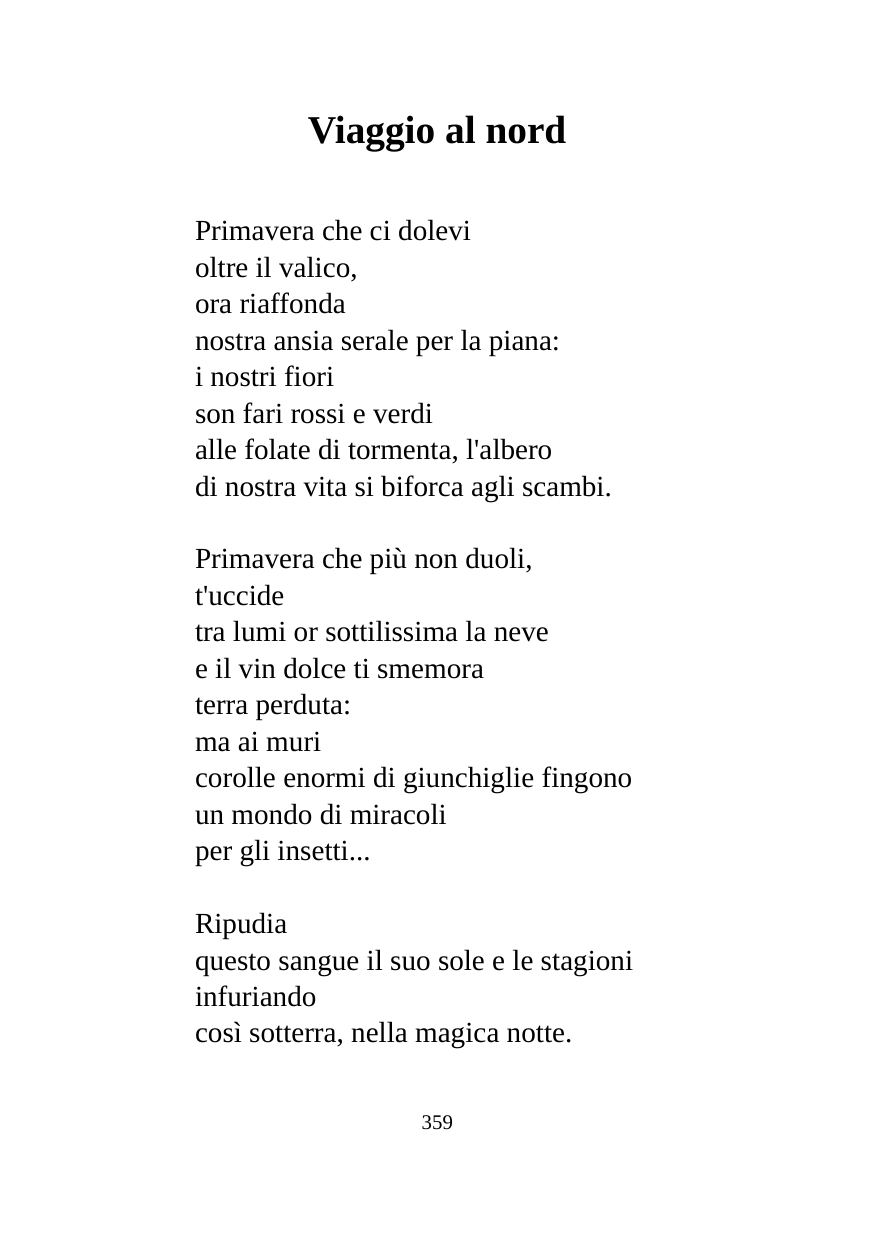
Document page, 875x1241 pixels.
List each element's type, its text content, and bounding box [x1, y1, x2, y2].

text t'uccide [195, 578, 768, 612]
subtitle Viaggio al nord [106, 106, 768, 152]
text son fari rossi e verdi [195, 396, 768, 429]
text questo sangue il suo sole e le stagioni [195, 943, 768, 976]
text oltre il valico, [195, 250, 768, 283]
text nostra ansia serale per la piana: [195, 323, 768, 356]
text così sotterra, nella magica notte. [195, 1016, 768, 1049]
text infuriando [195, 979, 768, 1013]
text per gli insetti... [195, 833, 768, 867]
text di nostra vita si biforca agli scambi. [195, 469, 768, 502]
text terra perduta: [195, 687, 768, 721]
text corolle enormi di giunchiglie fingono [195, 760, 768, 794]
text un mondo di miracoli [195, 797, 768, 830]
text alle folate di tormenta, l'albero [195, 432, 768, 466]
text tra lumi or sottilissima la neve [195, 614, 768, 648]
text i nostri fiori [195, 359, 768, 393]
text ma ai muri [195, 724, 768, 757]
text e il vin dolce ti smemora [195, 651, 768, 684]
text Ripudia [195, 906, 768, 940]
text ora riaffonda [195, 286, 768, 320]
text Primavera che più non duoli, [195, 542, 768, 575]
text Primavera che ci dolevi [195, 213, 768, 247]
